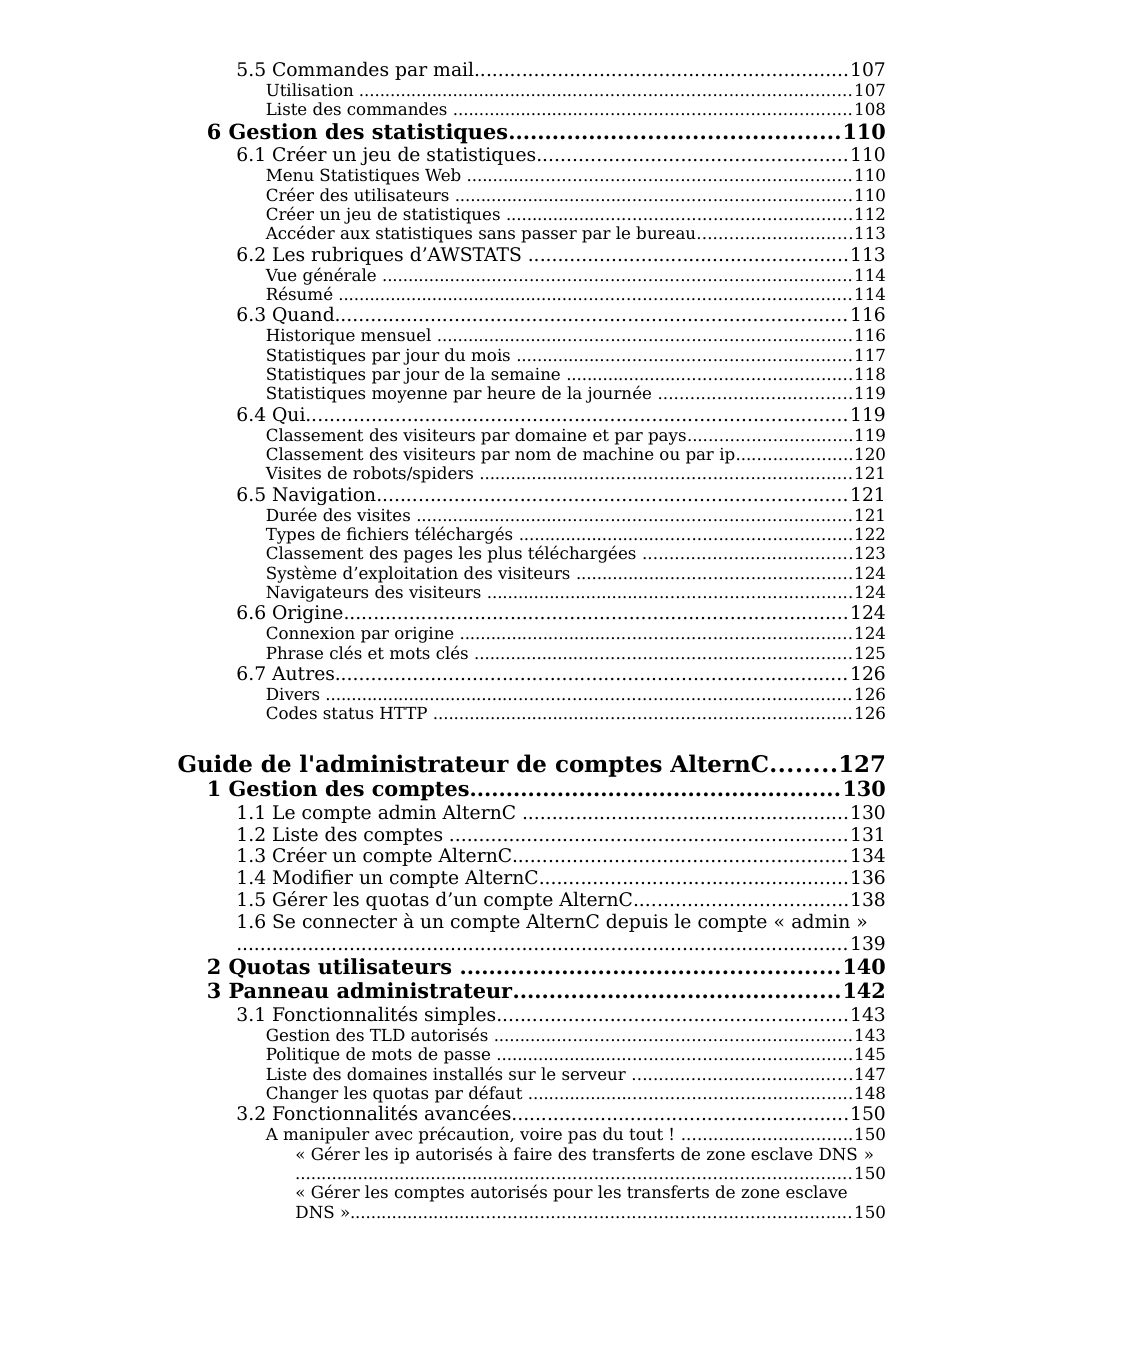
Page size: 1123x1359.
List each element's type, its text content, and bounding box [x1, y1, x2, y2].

text Statistiques par jour du mois 117 [266, 345, 886, 365]
text 3 Panneau administrateur 142 [207, 979, 886, 1004]
text Statistiques par jour de la semaine 118 [266, 365, 886, 384]
text Menu Statistiques Web 110 [266, 166, 886, 185]
text Types de fichiers téléchargés 122 [266, 525, 886, 544]
text « Gérer les comptes autorisés pour les transferts de zone esclave DNS » 150 [295, 1183, 886, 1222]
text Vue générale 114 [266, 265, 886, 285]
text Résumé 114 [266, 285, 886, 304]
text Système d’exploitation des visiteurs 124 [266, 563, 886, 583]
text 3.2 Fonctionnalités avancées 150 [236, 1103, 886, 1125]
text 3.1 Fonctionnalités simples 143 [236, 1004, 886, 1026]
text 1.4 Modifier un compte AlternC 136 [236, 867, 886, 889]
text Connexion par origine 124 [266, 624, 886, 643]
text « Gérer les ip autorisés à faire des transferts de zone esclave DNS » 150 [295, 1144, 886, 1183]
text Changer les quotas par défaut 148 [266, 1084, 886, 1103]
text A manipuler avec précaution, voire pas du tout ! 150 [266, 1125, 886, 1144]
text Codes status HTTP 126 [266, 704, 886, 723]
text 6.6 Origine 124 [236, 602, 886, 624]
text Créer un jeu de statistiques 112 [266, 205, 886, 224]
text Liste des domaines installés sur le serveur 147 [266, 1064, 886, 1084]
text Divers 126 [266, 685, 886, 704]
text Phrase clés et mots clés 125 [266, 643, 886, 663]
text 6.7 Autres 126 [236, 663, 886, 685]
text 5.5 Commandes par mail 107 [236, 59, 886, 81]
text 6.4 Qui 119 [236, 403, 886, 425]
text Liste des commandes 108 [266, 100, 886, 120]
text 1.3 Créer un compte AlternC 134 [236, 846, 886, 867]
text 1.5 Gérer les quotas d’un compte AlternC 138 [236, 889, 886, 911]
text Gestion des TLD autorisés 143 [266, 1026, 886, 1045]
text 6 Gestion des statistiques 110 [207, 120, 886, 144]
text Navigateurs des visiteurs 124 [266, 583, 886, 602]
text Statistiques moyenne par heure de la journée 119 [266, 384, 886, 403]
text Accéder aux statistiques sans passer par le bureau 113 [266, 224, 886, 243]
text 6.3 Quand 116 [236, 304, 886, 326]
text 1.2 Liste des comptes 131 [236, 824, 886, 846]
text 1.6 Se connecter à un compte AlternC depuis le compte « admin » 139 [236, 911, 886, 955]
text Utilisation 107 [266, 81, 886, 100]
text Visites de robots/spiders 121 [266, 464, 886, 483]
text 6.2 Les rubriques d’AWSTATS 113 [236, 243, 886, 265]
text Classement des visiteurs par nom de machine ou par ip 120 [266, 445, 886, 464]
text Créer des utilisateurs 110 [266, 185, 886, 205]
text Classement des visiteurs par domaine et par pays 119 [266, 425, 886, 445]
text Guide de l'administrateur de comptes AlternC 127 [177, 750, 886, 777]
text Historique mensuel 116 [266, 326, 886, 345]
text Politique de mots de passe 145 [266, 1045, 886, 1064]
text 1.1 Le compte admin AlternC 130 [236, 802, 886, 824]
text 1 Gestion des comptes 130 [207, 777, 886, 802]
text 6.5 Navigation 121 [236, 483, 886, 505]
text 2 Quotas utilisateurs 140 [207, 955, 886, 979]
text 6.1 Créer un jeu de statistiques 110 [236, 144, 886, 166]
text Durée des visites 121 [266, 505, 886, 525]
text Classement des pages les plus téléchargées 123 [266, 544, 886, 563]
